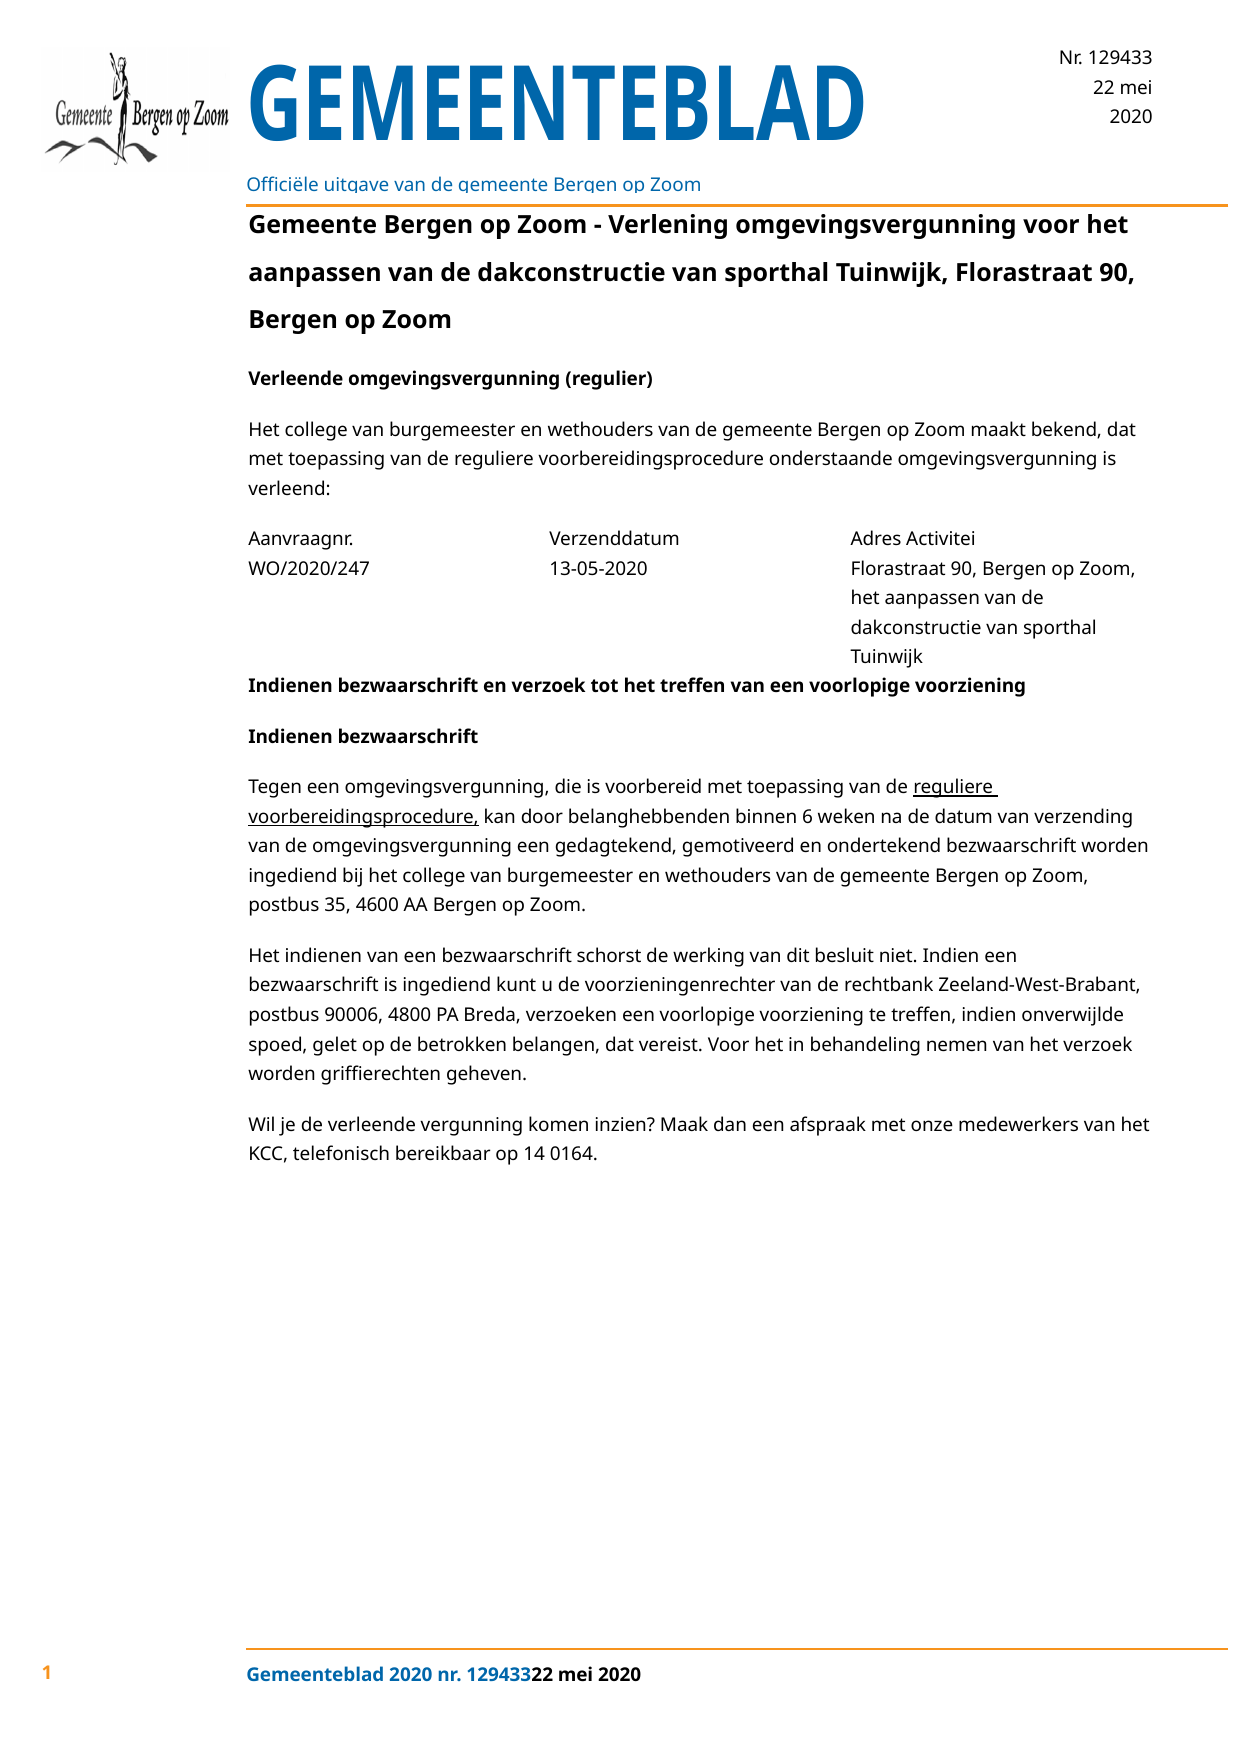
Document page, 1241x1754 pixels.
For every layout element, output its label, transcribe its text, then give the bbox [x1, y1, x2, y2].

table_header Florastraat 90, Bergen op Zoom, het aanpassen van de dakconstructie van sporthal Tuinwijk [850, 555, 1152, 669]
text Indienen bezwaarschrift en verzoek tot het treffen van een voorlopige voorziening [248, 672, 1152, 698]
table_header WO/2020/247 [248, 555, 549, 669]
picture [41, 47, 231, 172]
table_header Adres Activitei [850, 526, 1152, 551]
text Indienen bezwaarschrift [248, 723, 1152, 748]
text Het college van burgemeester en wethouders van de gemeente Bergen op Zoom maakt bekend, dat met toepassing van de reguliere voorbereidingsprocedure onderstaande omgevingsvergunning is verleend: [248, 416, 1152, 501]
table_header 13-05-2020 [549, 555, 850, 669]
text Wil je de verleende vergunning komen inzien? Maak dan een afspraak met onze medewerkers van het KCC, telefonisch bereikbaar op 14 0164. [248, 1111, 1152, 1166]
text Het indienen van een bezwaarschrift schorst de werking van dit besluit niet. Indien een bezwaarschrift is ingediend kunt u de voorzieningenrechter van de rechtbank Zeeland-West-Brabant, postbus 90006, 4800 PA Breda, verzoeken een voorlopige voorziening te treffen, indien onverwijlde spoed, gelet op de betrokken belangen, dat vereist. Voor het in behandeling nemen van het verzoek worden griffierechten geheven. [248, 942, 1152, 1086]
table_header Verzenddatum [549, 526, 850, 551]
table_header Aanvraagnr. [248, 526, 549, 551]
text Tegen een omgevingsvergunning, die is voorbereid met toepassing van de reguliere voorbereidingsprocedure, kan door belanghebbenden binnen 6 weken na de datum van verzending van de omgevingsvergunning een gedagtekend, gemotiveerd en ondertekend bezwaarschrift worden ingediend bij het college van burgemeester en wethouders van de gemeente Bergen op Zoom, postbus 35, 4600 AA Bergen op Zoom. [248, 773, 1152, 917]
text Verleende omgevingsvergunning (regulier) [248, 366, 1152, 391]
text Gemeente Bergen op Zoom - Verlening omgevingsvergunning voor het aanpassen van de dakconstructie van sporthal Tuinwijk, Florastraat 90, Bergen op Zoom [248, 207, 1152, 336]
